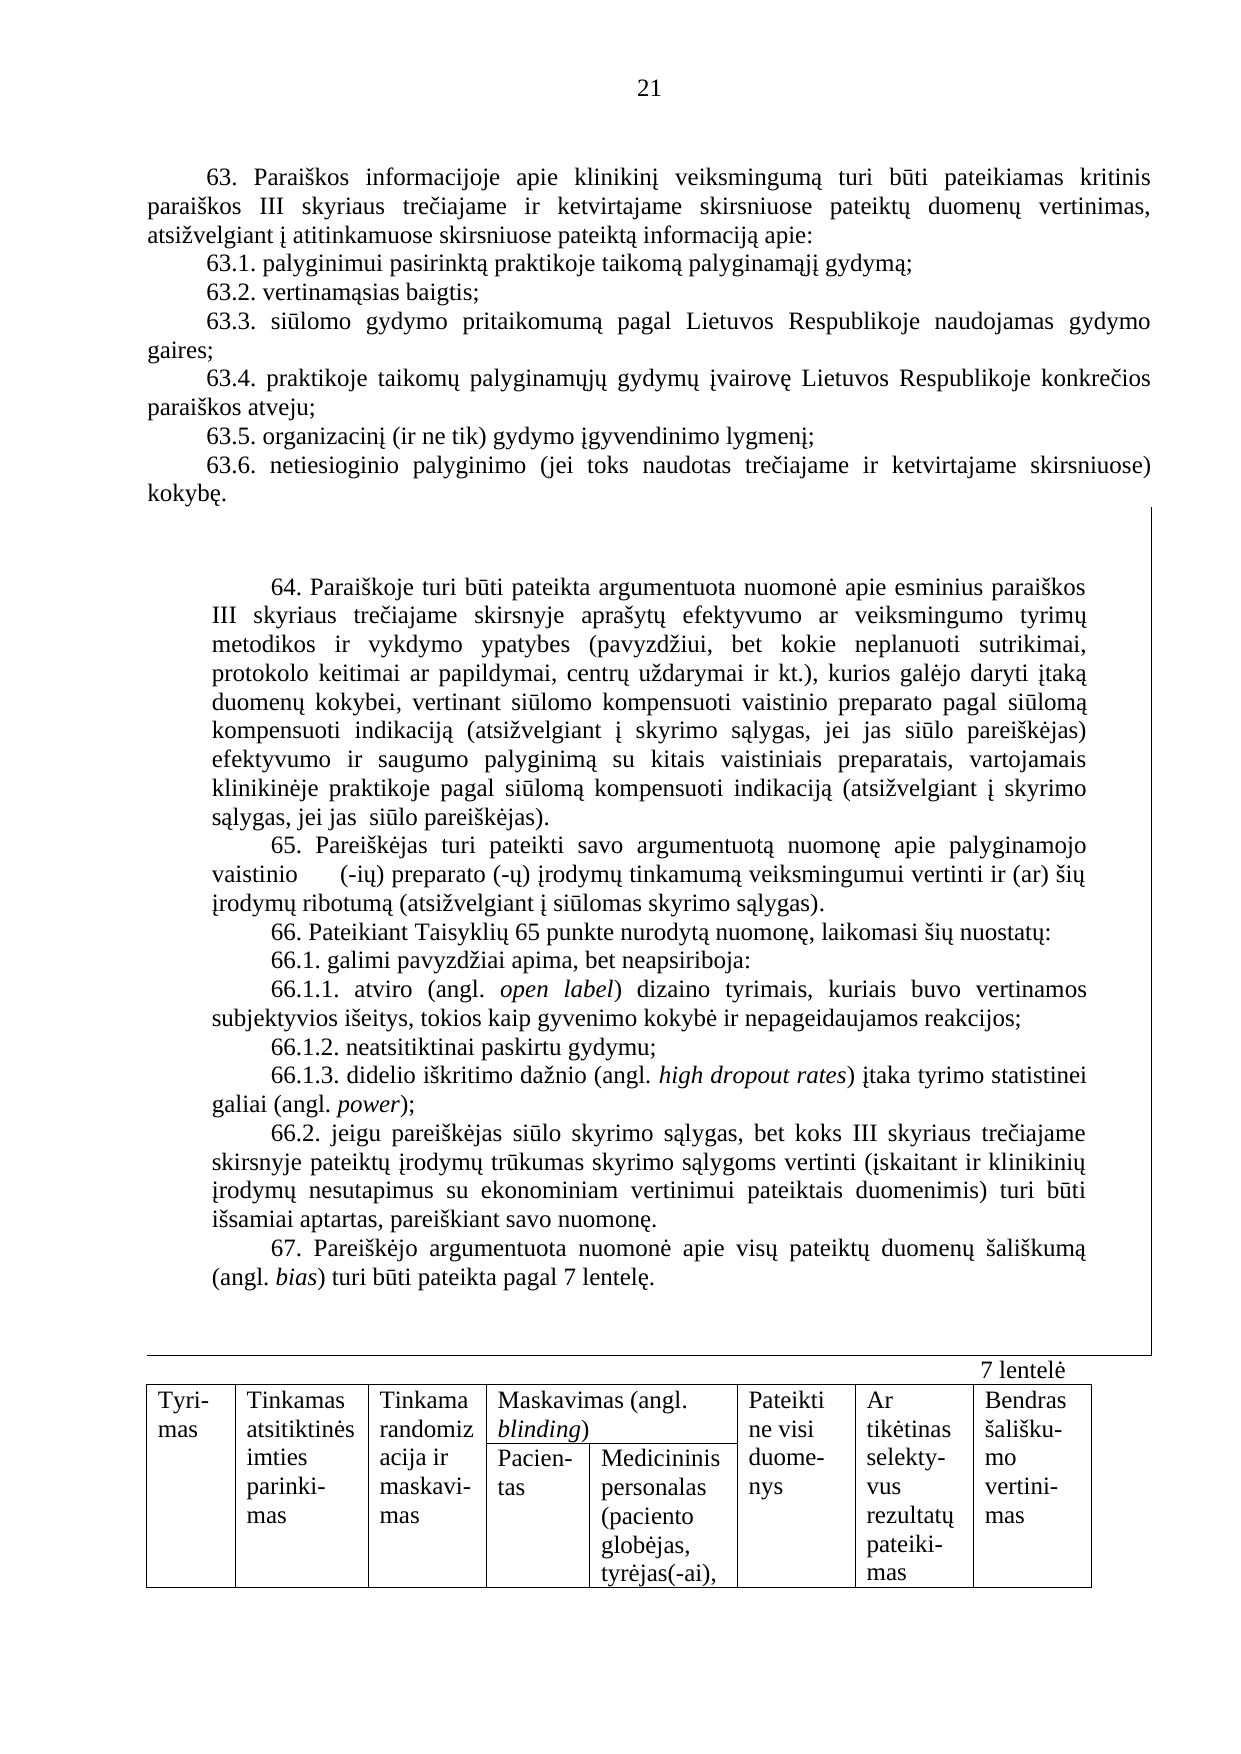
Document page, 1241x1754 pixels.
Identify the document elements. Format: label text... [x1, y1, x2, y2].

text 66.2. jeigu pareiškėjas siūlo skyrimo sąlygas, bet koks III skyriaus trečiajame skirsnyje pateiktų įrodymų trūkumas skyrimo sąlygoms vertinti (įskaitant ir klinikinių įrodymų nesutapimus su ekonominiam vertinimui pateiktais duomenimis) turi būti išsamiai aptartas, pareiškiant savo nuomonę. [147, 1118, 1151, 1233]
text 63.3. siūlomo gydymo pritaikomumą pagal Lietuvos Respublikoje naudojamas gydymo gaires; [147, 306, 1152, 363]
table_header Tinkama randomizacija ir maskavi- mas [369, 1385, 486, 1587]
text 63. Paraiškos informacijoje apie klinikinį veiksmingumą turi būti pateikiamas kritinis paraiškos III skyriaus trečiajame ir ketvirtajame skirsniuose pateiktų duomenų vertinimas, atsižvelgiant į atitinkamuose skirsniuose pateiktą informaciją apie: [147, 162, 1152, 248]
text 63.1. palyginimui pasirinktą praktikoje taikomą palyginamąjį gydymą; [147, 248, 1152, 277]
text 66.1.3. didelio iškritimo dažnio (angl. high dropout rates) įtaka tyrimo statistinei galiai (angl. power); [147, 1061, 1151, 1118]
table_header Maskavimas (angl. blinding) [487, 1385, 737, 1442]
text 64. Paraiškoje turi būti pateikta argumentuota nuomonė apie esminius paraiškos III skyriaus trečiajame skirsnyje aprašytų efektyvumo ar veiksmingumo tyrimų metodikos ir vykdymo ypatybes (pavyzdžiui, bet kokie neplanuoti sutrikimai, protokolo keitimai ar papildymai, centrų uždarymai ir kt.), kurios galėjo daryti įtaką duomenų kokybei, vertinant siūlomo kompensuoti vaistinio preparato pagal siūlomą kompensuoti indikaciją (atsižvelgiant į skyrimo sąlygas, jei jas siūlo pareiškėjas) efektyvumo ir saugumo palyginimą su kitais vaistiniais preparatais, vartojamais klinikinėje praktikoje pagal siūlomą kompensuoti indikaciją (atsižvelgiant į skyrimo sąlygas, jei jas siūlo pareiškėjas). [147, 507, 1151, 831]
table_cell Pacien-tas [487, 1444, 589, 1587]
text 67. Pareiškėjo argumentuota nuomonė apie visų pateiktų duomenų šališkumą (angl. bias) turi būti pateikta pagal 7 lentelę. [147, 1233, 1151, 1355]
text 66.1.2. neatsitiktinai paskirtu gydymu; [147, 1032, 1151, 1061]
table_cell Medicininis personalas (paciento globėjas, tyrėjas(-ai), [590, 1444, 737, 1587]
table_header Bendras šališku-mo vertini-mas [974, 1385, 1091, 1587]
table_header Ar tikėtinas selekty-vus rezultatų pateiki-mas [856, 1385, 973, 1587]
text 65. Pareiškėjas turi pateikti savo argumentuotą nuomonę apie palyginamojo vaistinio (-ių) preparato (-ų) įrodymų tinkamumą veiksmingumui vertinti ir (ar) šių įrodymų ribotumą (atsižvelgiant į siūlomas skyrimo sąlygas). [147, 831, 1151, 917]
text 66. Pateikiant Taisyklių 65 punkte nurodytą nuomonę, laikomasi šių nuostatų: [147, 917, 1151, 946]
text 66.1. galimi pavyzdžiai apima, bet neapsiriboja: [147, 946, 1151, 974]
text 7 lentelė [147, 1355, 1152, 1384]
table_header Pateikti ne visi duome-nys [738, 1385, 855, 1587]
text 63.4. praktikoje taikomų palyginamųjų gydymų įvairovę Lietuvos Respublikoje konkrečios paraiškos atveju; [147, 363, 1152, 421]
text 63.2. vertinamąsias baigtis; [147, 277, 1152, 306]
table_header Tyri-mas [147, 1385, 235, 1587]
table_header Tinkamas atsitiktinės imties parinki-mas [236, 1385, 368, 1587]
text 66.1.1. atviro (angl. open label) dizaino tyrimais, kuriais buvo vertinamos subjektyvios išeitys, tokios kaip gyvenimo kokybė ir nepageidaujamos reakcijos; [147, 974, 1151, 1032]
text 63.5. organizacinį (ir ne tik) gydymo įgyvendinimo lygmenį; [147, 421, 1152, 450]
text 63.6. netiesioginio palyginimo (jei toks naudotas trečiajame ir ketvirtajame skirsniuose) kokybę. [147, 450, 1152, 507]
